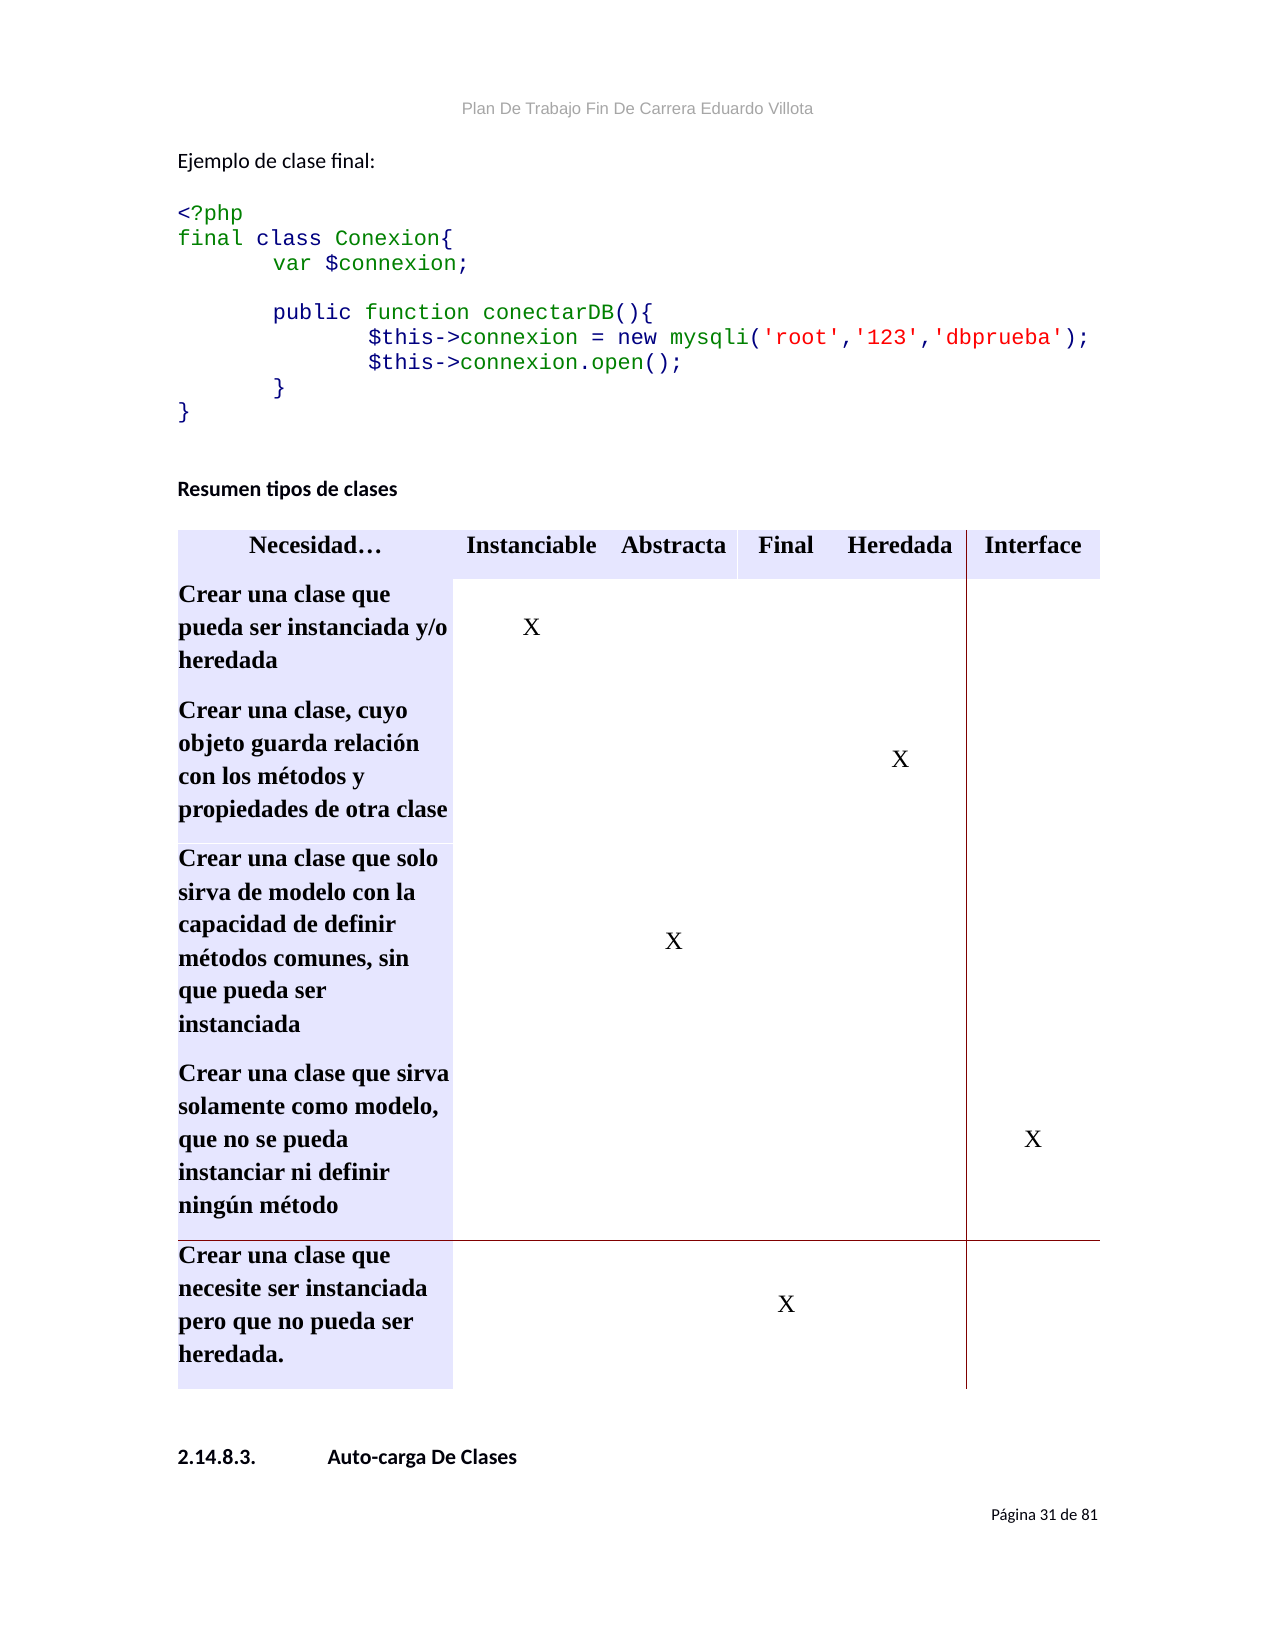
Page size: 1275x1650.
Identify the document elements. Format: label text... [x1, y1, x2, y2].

table_header Necesidad… [178, 530, 453, 579]
table_cell [967, 695, 1100, 843]
text var $connexion; [177, 252, 1098, 277]
table_cell X [609, 844, 737, 1058]
table_cell Crear una clase que necesite ser instanciada pero que no pueda ser heredada. [178, 1241, 453, 1389]
table_cell X [834, 695, 966, 843]
table_cell X [967, 1058, 1100, 1240]
text Resumen tipos de clases [177, 475, 1098, 502]
table_cell [453, 1241, 609, 1389]
table_cell [609, 695, 737, 843]
table_cell [738, 844, 834, 1058]
text $this->connexion.open(); [177, 351, 1098, 376]
text Ejemplo de clase final: [177, 148, 1098, 174]
table_cell Crear una clase que pueda ser instanciada y/o heredada [178, 579, 453, 695]
table_cell [609, 579, 737, 695]
table_cell [609, 1241, 737, 1389]
table_cell [834, 579, 966, 695]
table_cell [453, 695, 609, 843]
table_cell [834, 1241, 966, 1389]
text 2.14.8.3. Auto-carga De Clases [177, 1443, 1098, 1470]
text <?php [177, 202, 1098, 227]
table_cell [453, 1058, 609, 1240]
table_header Final [738, 530, 834, 579]
table_cell [738, 579, 834, 695]
text } [177, 376, 1098, 401]
text final class Conexion{ [177, 227, 1098, 252]
table_cell [967, 844, 1100, 1058]
text public function conectarDB(){ [177, 301, 1098, 326]
text $this->connexion = new mysqli('root','123','dbprueba'); [177, 326, 1098, 351]
table_cell Crear una clase que sirva solamente como modelo, que no se pueda instanciar ni definir ningún método [178, 1058, 453, 1240]
table_header Interface [967, 530, 1100, 579]
table_cell [738, 695, 834, 843]
table_header Instanciable [453, 530, 609, 579]
table_cell Crear una clase que solo sirva de modelo con la capacidad de definir métodos comunes, sin que pueda ser instanciada [178, 844, 453, 1058]
table_cell Crear una clase, cuyo objeto guarda relación con los métodos y propiedades de otra clase [178, 695, 453, 843]
table_cell X [453, 579, 609, 695]
table_cell X [738, 1241, 834, 1389]
table_cell [609, 1058, 737, 1240]
table_cell [834, 1058, 966, 1240]
table_header Abstracta [609, 530, 737, 579]
table_header Heredada [834, 530, 966, 579]
table_cell [453, 844, 609, 1058]
table_cell [738, 1058, 834, 1240]
table_cell [967, 579, 1100, 695]
table_cell [834, 844, 966, 1058]
table_cell [967, 1241, 1100, 1389]
text } [177, 401, 1098, 425]
